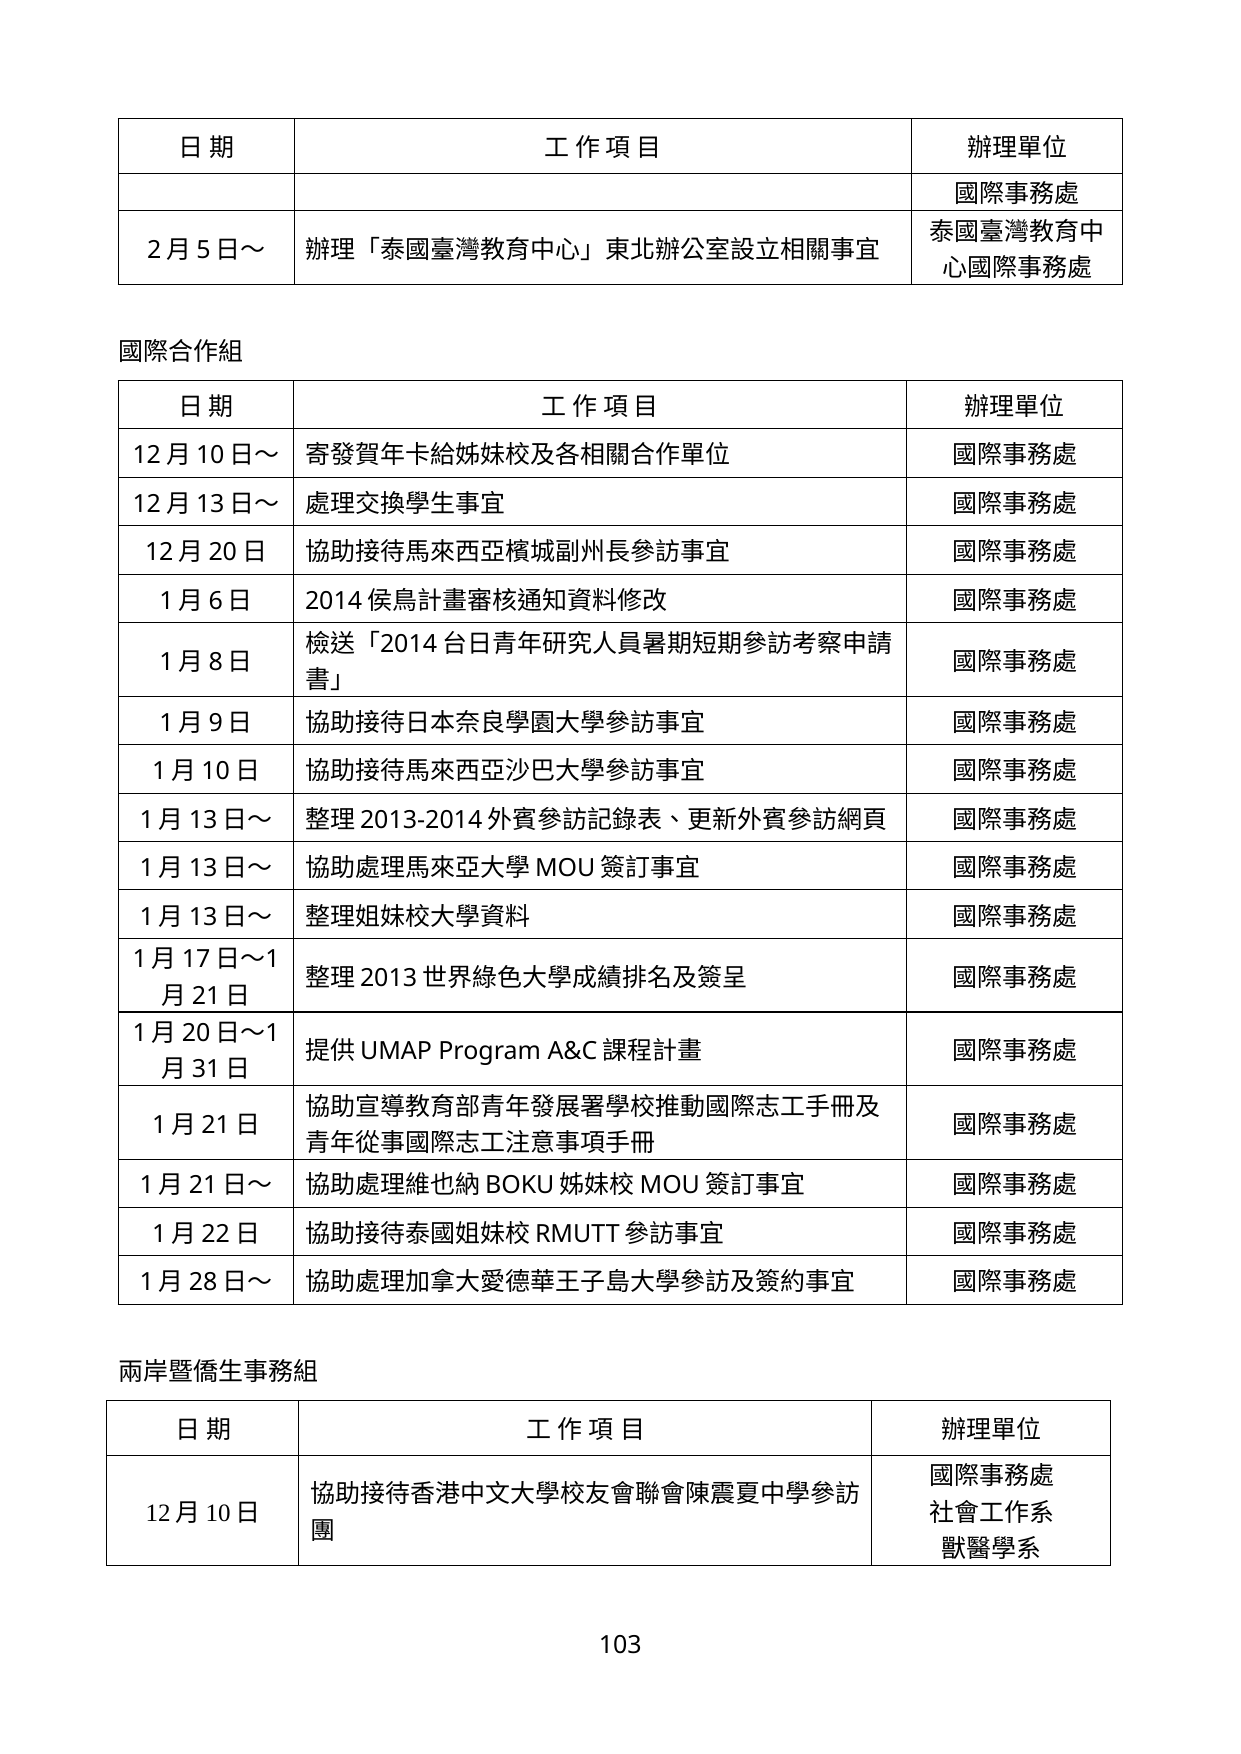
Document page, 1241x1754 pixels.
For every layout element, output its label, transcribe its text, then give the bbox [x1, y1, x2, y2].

table_cell [295, 174, 911, 210]
text 國際合作組 [118, 331, 1122, 367]
table_cell [119, 174, 294, 210]
table_cell 1月17日～1月21日 [119, 939, 293, 1011]
table_cell 國際事務處 [907, 842, 1122, 889]
table_cell 1月21日～ [119, 1160, 293, 1207]
table_header 工 作 項 目 [295, 119, 911, 173]
table_cell 1月10日 [119, 745, 293, 792]
table_cell 國際事務處 [907, 1013, 1122, 1085]
table_header 日 期 [119, 381, 293, 428]
table_cell 整理2013世界綠色大學成績排名及簽呈 [294, 939, 906, 1011]
table_cell 12月10日 [107, 1456, 298, 1564]
table_cell 協助處理加拿大愛德華王子島大學參訪及簽約事宜 [294, 1256, 906, 1304]
table_header 工 作 項 目 [299, 1401, 871, 1455]
table_cell 1月6日 [119, 575, 293, 622]
table_cell 協助處理馬來亞大學MOU簽訂事宜 [294, 842, 906, 889]
table_cell 檢送「2014台日青年研究人員暑期短期參訪考察申請書」 [294, 623, 906, 696]
table_cell 1月13日～ [119, 890, 293, 938]
table_cell 處理交換學生事宜 [294, 478, 906, 525]
table_cell 寄發賀年卡給姊妹校及各相關合作單位 [294, 429, 906, 477]
table_cell 國際事務處 [907, 890, 1122, 938]
table_cell 國際事務處 [907, 745, 1122, 792]
table_cell 12月20日 [119, 526, 293, 574]
table_cell 12月13日～ [119, 478, 293, 525]
table_cell 國際事務處 社會工作系 獸醫學系 [872, 1456, 1110, 1564]
table_cell 協助接待日本奈良學園大學參訪事宜 [294, 697, 906, 744]
table_cell 1月13日～ [119, 794, 293, 841]
table_cell 國際事務處 [907, 697, 1122, 744]
table_cell 國際事務處 [912, 174, 1122, 210]
table_cell 國際事務處 [907, 794, 1122, 841]
table_cell 國際事務處 [907, 939, 1122, 1011]
table_header 辦理單位 [907, 381, 1122, 428]
table_cell 1月8日 [119, 623, 293, 696]
table_cell 協助接待泰國姐妹校RMUTT參訪事宜 [294, 1208, 906, 1255]
table_header 日 期 [119, 119, 294, 173]
table_cell 2月5日～ [119, 211, 294, 283]
table_cell 國際事務處 [907, 429, 1122, 477]
table_cell 泰國臺灣教育中心國際事務處 [912, 211, 1122, 283]
table_header 辦理單位 [912, 119, 1122, 173]
table_cell 1月22日 [119, 1208, 293, 1255]
table_cell 整理2013-2014外賓參訪記錄表、更新外賓參訪網頁 [294, 794, 906, 841]
table_header 工 作 項 目 [294, 381, 906, 428]
table_cell 國際事務處 [907, 623, 1122, 696]
table_cell 協助接待香港中文大學校友會聯會陳震夏中學參訪團 [299, 1456, 871, 1564]
table_cell 協助宣導教育部青年發展署學校推動國際志工手冊及青年從事國際志工注意事項手冊 [294, 1086, 906, 1158]
table_header 辦理單位 [872, 1401, 1110, 1455]
table_cell 1月9日 [119, 697, 293, 744]
table_cell 國際事務處 [907, 1086, 1122, 1158]
table_cell 協助接待馬來西亞檳城副州長參訪事宜 [294, 526, 906, 574]
table_cell 1月20日～1月31日 [119, 1013, 293, 1085]
table_cell 辦理「泰國臺灣教育中心」東北辦公室設立相關事宜 [295, 211, 911, 283]
table_cell 1月13日～ [119, 842, 293, 889]
table_cell 國際事務處 [907, 1160, 1122, 1207]
table_cell 1月28日～ [119, 1256, 293, 1304]
table_cell 國際事務處 [907, 575, 1122, 622]
table_cell 國際事務處 [907, 478, 1122, 525]
table_cell 整理姐妹校大學資料 [294, 890, 906, 938]
table_cell 提供UMAP Program A&C課程計畫 [294, 1013, 906, 1085]
table_header 日 期 [107, 1401, 298, 1455]
table_cell 國際事務處 [907, 1208, 1122, 1255]
table_cell 1月21日 [119, 1086, 293, 1158]
table_cell 協助處理維也納BOKU姊妹校MOU簽訂事宜 [294, 1160, 906, 1207]
table_cell 2014侯鳥計畫審核通知資料修改 [294, 575, 906, 622]
table_cell 12月10日～ [119, 429, 293, 477]
table_cell 國際事務處 [907, 526, 1122, 574]
text 兩岸暨僑生事務組 [118, 1351, 1122, 1388]
table_cell 協助接待馬來西亞沙巴大學參訪事宜 [294, 745, 906, 792]
table_cell 國際事務處 [907, 1256, 1122, 1304]
